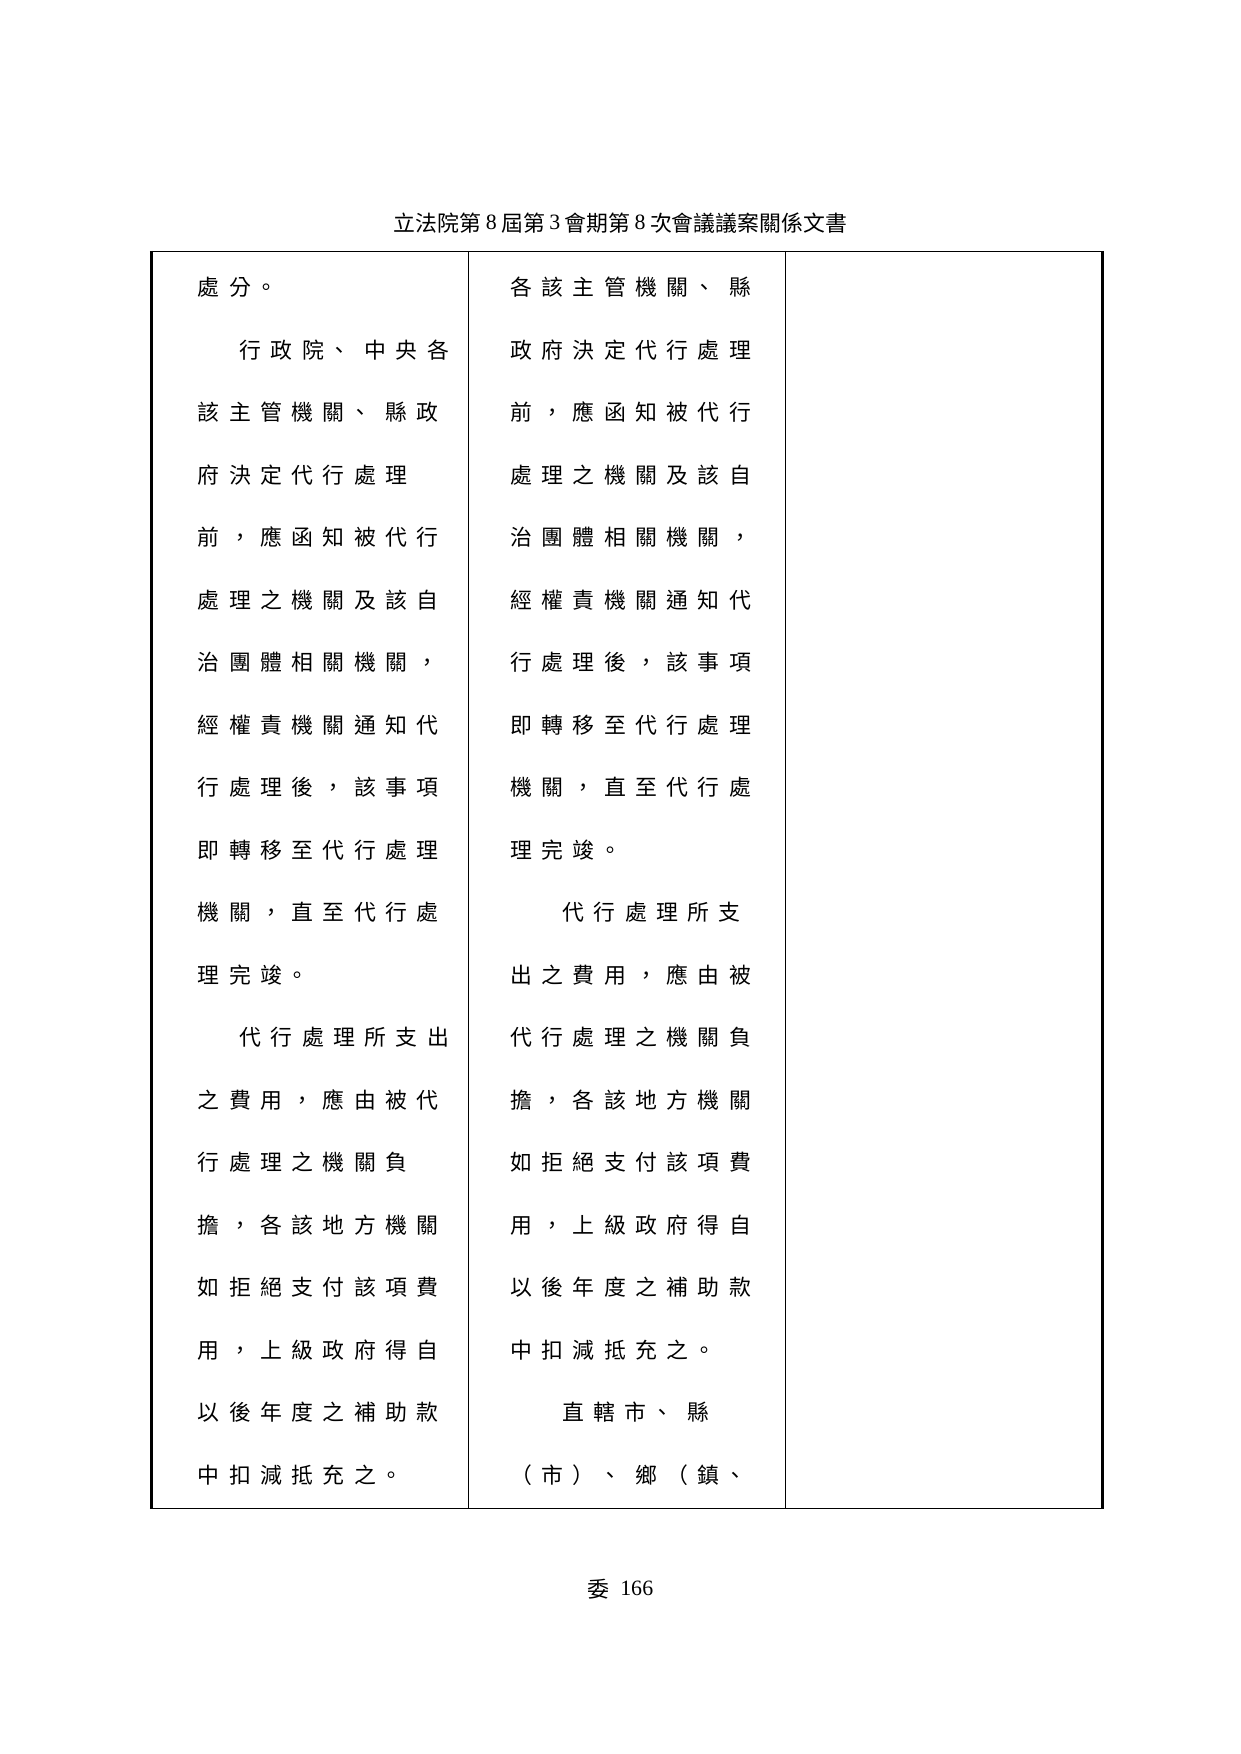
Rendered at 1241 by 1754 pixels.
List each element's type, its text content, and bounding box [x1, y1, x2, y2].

table_cell [786, 252, 1101, 1508]
table_cell 處分。 行政院、中央各該主管機關、縣政府決定代行處理前，應函知被代行處理之機關及該自治團體相關機關，經權責機關通知代行處理後，該事項即轉移至代行處理機關，直至代行處理完竣。 代行處理所支出之費用，應由被代行處理之機關負擔，各該地方機關如拒絕支付該項費用，上級政府得自以後年度之補助款中扣減抵充之。 [153, 252, 468, 1508]
table_cell 各該主管機關、縣政府決定代行處理前，應函知被代行處理之機關及該自治團體相關機關，經權責機關通知代行處理後，該事項即轉移至代行處理機關，直至代行處理完竣。 代行處理所支出之費用，應由被代行處理之機關負擔，各該地方機關如拒絕支付該項費用，上級政府得自以後年度之補助款中扣減抵充之。 直轄市、縣（市）、鄉（鎮、 [469, 252, 785, 1508]
